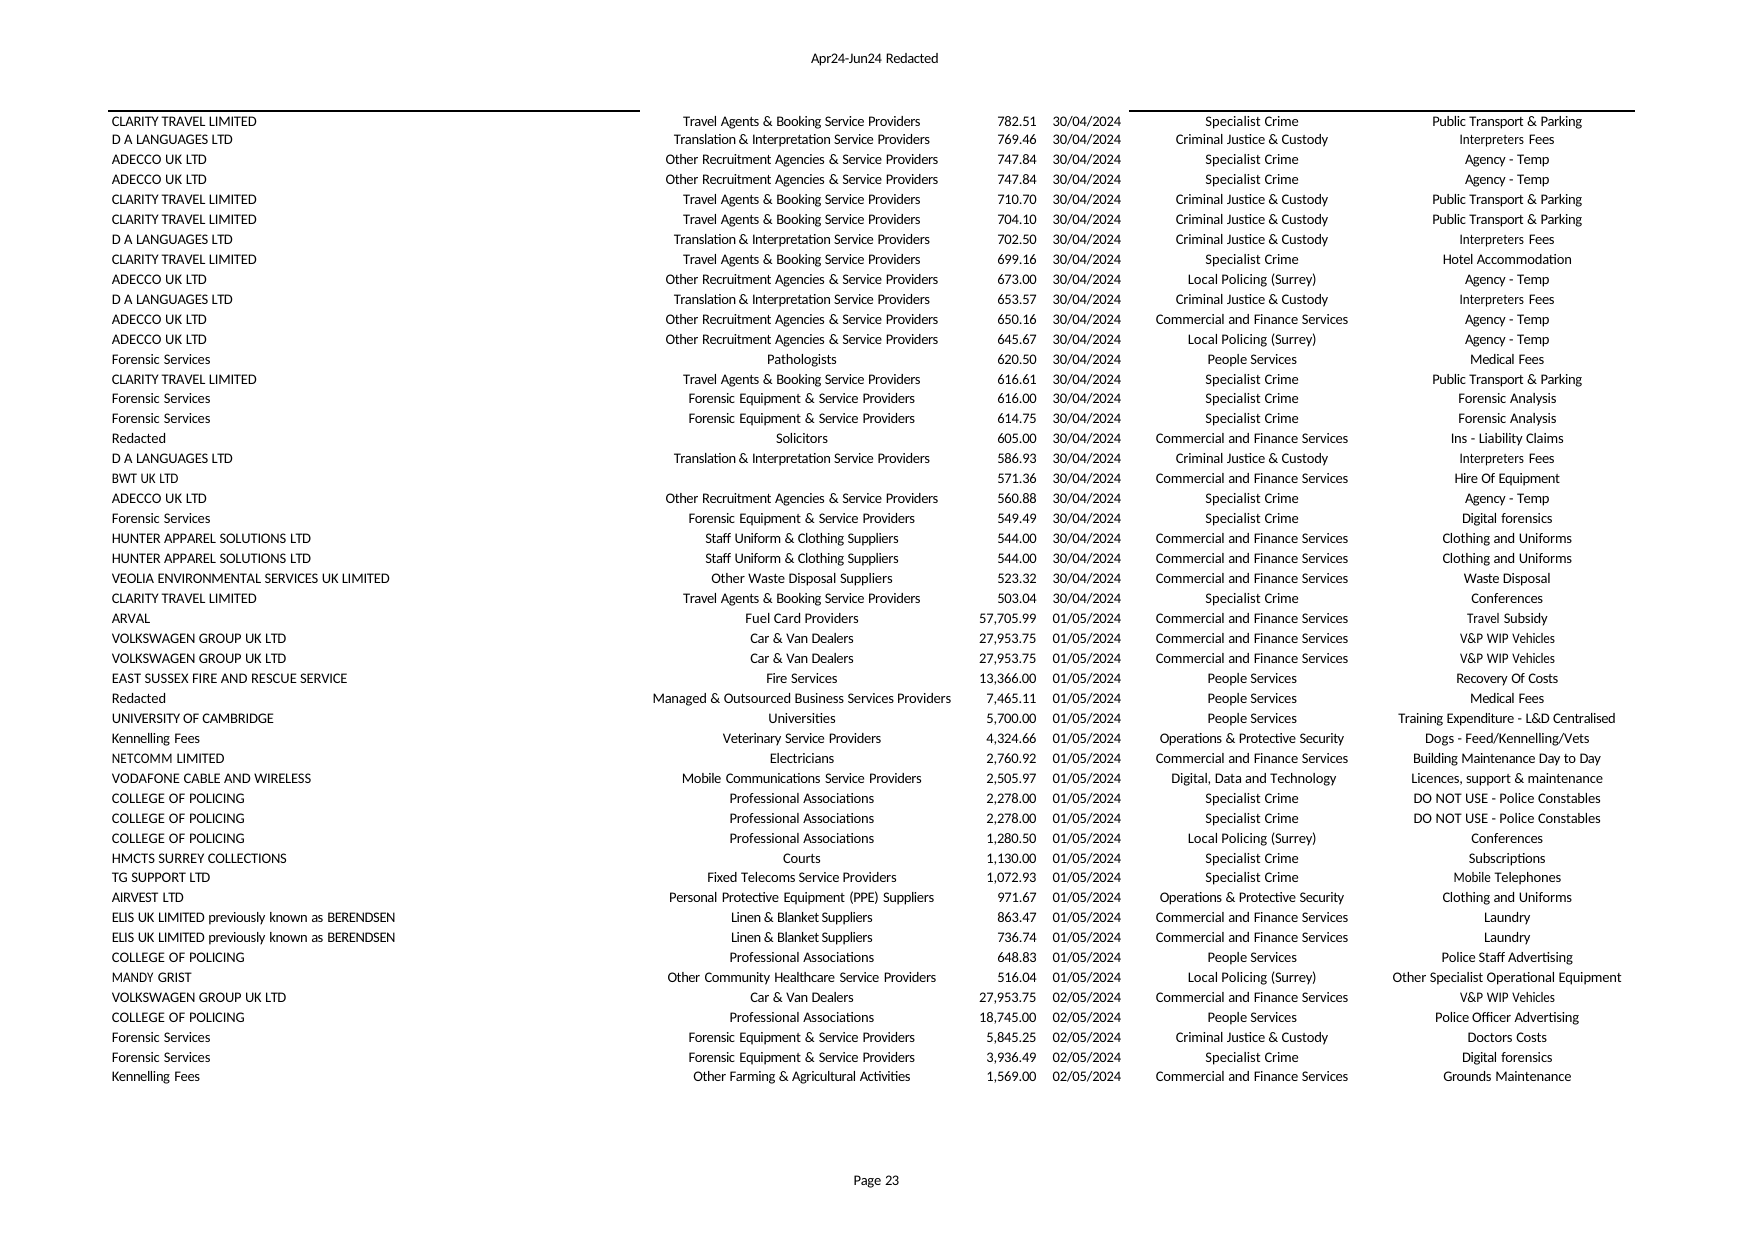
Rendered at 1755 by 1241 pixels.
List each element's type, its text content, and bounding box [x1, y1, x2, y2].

table_cell 30/04/2024 [1041, 110, 1129, 130]
table_cell Fixed Telecoms Service Providers [640, 869, 963, 888]
table_cell Commercial and Finance Services [1129, 988, 1376, 1008]
table_cell 01/05/2024 [1041, 908, 1129, 928]
table_cell Digital forensics [1376, 1048, 1635, 1068]
table_cell 01/05/2024 [1041, 609, 1129, 629]
table_cell Other Specialist Operational Equipment [1376, 968, 1635, 988]
table_cell 01/05/2024 [1041, 928, 1129, 948]
table_cell Professional Associations [640, 1008, 963, 1028]
table_cell Mobile Telephones [1376, 869, 1635, 888]
table_cell 01/05/2024 [1041, 769, 1129, 789]
table_cell 18,745.00 [963, 1008, 1041, 1028]
table_cell 2,278.00 [963, 789, 1041, 809]
table_cell People Services [1129, 689, 1376, 709]
table_cell Forensic Equipment & Service Providers [640, 410, 963, 429]
table_cell 516.04 [963, 968, 1041, 988]
table_cell Professional Associations [640, 809, 963, 829]
table_cell Car & Van Dealers [640, 649, 963, 669]
table_cell Specialist Crime [1129, 170, 1376, 190]
table_cell Grounds Maintenance [1376, 1068, 1635, 1087]
table_cell Forensic Equipment & Service Providers [640, 1028, 963, 1048]
table_cell Forensic Analysis [1376, 410, 1635, 429]
table_cell Veterinary Service Providers [640, 729, 963, 749]
table_cell Criminal Justice & Custody [1129, 130, 1376, 150]
table_cell 620.50 [963, 350, 1041, 369]
table_cell Specialist Crime [1129, 869, 1376, 888]
table_cell 30/04/2024 [1041, 350, 1129, 369]
table_cell ARVAL [108, 609, 640, 629]
table_cell Waste Disposal [1376, 569, 1635, 589]
table_cell Conferences [1376, 829, 1635, 848]
table_cell 30/04/2024 [1041, 589, 1129, 609]
table_cell Public Transport & Parking [1376, 370, 1635, 389]
table_cell UNIVERSITY OF CAMBRIDGE [108, 709, 640, 729]
table_cell 747.84 [963, 170, 1041, 190]
table_cell Specialist Crime [1129, 789, 1376, 809]
table_cell Criminal Justice & Custody [1129, 290, 1376, 310]
table_cell 736.74 [963, 928, 1041, 948]
table_cell TG SUPPORT LTD [108, 869, 640, 888]
table_cell Doctors Costs [1376, 1028, 1635, 1048]
table_cell ADECCO UK LTD [108, 310, 640, 330]
table_cell AIRVEST LTD [108, 889, 640, 908]
table_cell Agency - Temp [1376, 310, 1635, 330]
table_cell Travel Subsidy [1376, 609, 1635, 629]
table_cell CLARITY TRAVEL LIMITED [108, 210, 640, 230]
table_cell Forensic Services [108, 390, 640, 409]
table_cell 614.75 [963, 410, 1041, 429]
table_cell [640, 469, 963, 489]
table_cell Travel Agents & Booking Service Providers [640, 250, 963, 270]
table_cell Car & Van Dealers [640, 988, 963, 1008]
table_cell 648.83 [963, 948, 1041, 968]
table_cell Recovery Of Costs [1376, 669, 1635, 689]
table_cell Redacted [108, 430, 640, 449]
table_cell Specialist Crime [1129, 589, 1376, 609]
table_cell Car & Van Dealers [640, 629, 963, 649]
table_cell CLARITY TRAVEL LIMITED [108, 589, 640, 609]
table_cell Laundry [1376, 908, 1635, 928]
table_cell HUNTER APPAREL SOLUTIONS LTD [108, 549, 640, 569]
table_cell 653.57 [963, 290, 1041, 310]
table_cell Agency - Temp [1376, 270, 1635, 290]
table_cell 30/04/2024 [1041, 330, 1129, 349]
table_cell Specialist Crime [1129, 1048, 1376, 1068]
table_cell Commercial and Finance Services [1129, 310, 1376, 330]
table_cell ADECCO UK LTD [108, 270, 640, 290]
table_cell Criminal Justice & Custody [1129, 210, 1376, 230]
table_cell Medical Fees [1376, 689, 1635, 709]
table_cell 1,130.00 [963, 849, 1041, 868]
table_cell Travel Agents & Booking Service Providers [640, 370, 963, 389]
table_cell Public Transport & Parking [1376, 210, 1635, 230]
table_cell Criminal Justice & Custody [1129, 190, 1376, 210]
table_cell Criminal Justice & Custody [1129, 450, 1376, 469]
table_cell Forensic Services [108, 509, 640, 529]
table_cell 30/04/2024 [1041, 489, 1129, 509]
table_cell Agency - Temp [1376, 170, 1635, 190]
table_cell 01/05/2024 [1041, 869, 1129, 888]
table_cell Specialist Crime [1129, 112, 1376, 130]
table_cell 560.88 [963, 489, 1041, 509]
table_cell 769.46 [963, 130, 1041, 150]
table_cell ADECCO UK LTD [108, 489, 640, 509]
table_cell 571.36 [963, 469, 1041, 489]
table_cell People Services [1129, 350, 1376, 369]
table_cell D A LANGUAGES LTD [108, 450, 640, 469]
table_cell Training Expenditure - L&D Centralised [1376, 709, 1635, 729]
table_cell Operations & Protective Security [1129, 729, 1376, 749]
table_cell 3,936.49 [963, 1048, 1041, 1068]
table_cell CLARITY TRAVEL LIMITED [108, 370, 640, 389]
table_cell 57,705.99 [963, 609, 1041, 629]
table_cell Commercial and Finance Services [1129, 469, 1376, 489]
table_cell 30/04/2024 [1041, 190, 1129, 210]
table_cell Fuel Card Providers [640, 609, 963, 629]
table_cell Commercial and Finance Services [1129, 629, 1376, 649]
table_cell Other Waste Disposal Suppliers [640, 569, 963, 589]
table_cell Forensic Services [108, 1028, 640, 1048]
table_cell Medical Fees [1376, 350, 1635, 369]
table_cell VOLKSWAGEN GROUP UK LTD [108, 629, 640, 649]
table_cell 30/04/2024 [1041, 430, 1129, 449]
table_cell 01/05/2024 [1041, 829, 1129, 848]
table_cell V&P WIP Vehicles [1376, 629, 1635, 649]
table_cell 01/05/2024 [1041, 709, 1129, 729]
table_cell MANDY GRIST [108, 968, 640, 988]
table_cell 549.49 [963, 509, 1041, 529]
table_cell 30/04/2024 [1041, 130, 1129, 150]
table_cell Interpreters Fees [1376, 230, 1635, 250]
table_cell Pathologists [640, 350, 963, 369]
table_cell Universities [640, 709, 963, 729]
table_cell Solicitors [640, 430, 963, 449]
table_cell 30/04/2024 [1041, 270, 1129, 290]
table_cell Specialist Crime [1129, 370, 1376, 389]
table_cell Commercial and Finance Services [1129, 569, 1376, 589]
table_cell Other Recruitment Agencies & Service Providers [640, 330, 963, 349]
table_cell 2,278.00 [963, 809, 1041, 829]
table_cell 30/04/2024 [1041, 569, 1129, 589]
table_cell 710.70 [963, 190, 1041, 210]
table_cell Staff Uniform & Clothing Suppliers [640, 549, 963, 569]
table_cell Building Maintenance Day to Day [1376, 749, 1635, 769]
table_cell Interpreters Fees [1376, 290, 1635, 310]
table_cell 782.51 [963, 110, 1041, 130]
table_cell Translation & Interpretation Service Providers [640, 230, 963, 250]
table_cell Other Community Healthcare Service Providers [640, 968, 963, 988]
table_cell Specialist Crime [1129, 250, 1376, 270]
table_cell Clothing and Uniforms [1376, 889, 1635, 908]
table_cell Interpreters Fees [1376, 130, 1635, 150]
table_cell 1,569.00 [963, 1068, 1041, 1087]
table_cell BWT UK LTD [108, 469, 640, 489]
table_cell 616.00 [963, 390, 1041, 409]
table_cell 30/04/2024 [1041, 549, 1129, 569]
table_cell 27,953.75 [963, 629, 1041, 649]
table_cell D A LANGUAGES LTD [108, 290, 640, 310]
table_cell Local Policing (Surrey) [1129, 270, 1376, 290]
table_cell 704.10 [963, 210, 1041, 230]
table_cell Specialist Crime [1129, 489, 1376, 509]
table_cell Translation & Interpretation Service Providers [640, 130, 963, 150]
table_cell 863.47 [963, 908, 1041, 928]
table_cell COLLEGE OF POLICING [108, 789, 640, 809]
table_cell V&P WIP Vehicles [1376, 649, 1635, 669]
table_cell 01/05/2024 [1041, 629, 1129, 649]
table_cell Other Recruitment Agencies & Service Providers [640, 310, 963, 330]
table_cell V&P WIP Vehicles [1376, 988, 1635, 1008]
table_cell 30/04/2024 [1041, 230, 1129, 250]
table_cell Commercial and Finance Services [1129, 549, 1376, 569]
table_cell Criminal Justice & Custody [1129, 1028, 1376, 1048]
table_cell Digital, Data and Technology [1129, 769, 1376, 789]
table_cell D A LANGUAGES LTD [108, 230, 640, 250]
table_cell D A LANGUAGES LTD [108, 130, 640, 150]
table_cell People Services [1129, 1008, 1376, 1028]
table_cell Managed & Outsourced Business Services Providers [640, 689, 963, 709]
table_cell Commercial and Finance Services [1129, 928, 1376, 948]
table_cell 503.04 [963, 589, 1041, 609]
table_cell COLLEGE OF POLICING [108, 1008, 640, 1028]
table_cell Linen & Blanket Suppliers [640, 928, 963, 948]
table_cell 605.00 [963, 430, 1041, 449]
table_cell ADECCO UK LTD [108, 330, 640, 349]
table_cell 02/05/2024 [1041, 1048, 1129, 1068]
table_cell 01/05/2024 [1041, 749, 1129, 769]
table_cell Redacted [108, 689, 640, 709]
table_cell Forensic Equipment & Service Providers [640, 509, 963, 529]
table_cell 30/04/2024 [1041, 150, 1129, 170]
table_cell Forensic Equipment & Service Providers [640, 1048, 963, 1068]
table_cell People Services [1129, 709, 1376, 729]
table_cell Fire Services [640, 669, 963, 689]
table_cell Travel Agents & Booking Service Providers [640, 589, 963, 609]
table_cell 702.50 [963, 230, 1041, 250]
table_cell Travel Agents & Booking Service Providers [640, 110, 963, 130]
table_cell 673.00 [963, 270, 1041, 290]
table_cell Operations & Protective Security [1129, 889, 1376, 908]
table_cell VOLKSWAGEN GROUP UK LTD [108, 649, 640, 669]
table_cell 30/04/2024 [1041, 290, 1129, 310]
table_cell Hire Of Equipment [1376, 469, 1635, 489]
table_cell 2,505.97 [963, 769, 1041, 789]
table_cell 971.67 [963, 889, 1041, 908]
table_cell 01/05/2024 [1041, 789, 1129, 809]
table_cell 27,953.75 [963, 649, 1041, 669]
table_cell ELIS UK LIMITED previously known as BERENDSEN [108, 928, 640, 948]
table_cell EAST SUSSEX FIRE AND RESCUE SERVICE [108, 669, 640, 689]
table_cell Forensic Services [108, 1048, 640, 1068]
table_cell Professional Associations [640, 829, 963, 848]
table_cell 01/05/2024 [1041, 649, 1129, 669]
table_cell Subscriptions [1376, 849, 1635, 868]
table_cell Staff Uniform & Clothing Suppliers [640, 529, 963, 549]
table_cell 30/04/2024 [1041, 390, 1129, 409]
table_cell 523.32 [963, 569, 1041, 589]
table_cell 2,760.92 [963, 749, 1041, 769]
table_cell Local Policing (Surrey) [1129, 330, 1376, 349]
table_cell People Services [1129, 669, 1376, 689]
table_cell 30/04/2024 [1041, 469, 1129, 489]
table_cell 01/05/2024 [1041, 889, 1129, 908]
table_cell Commercial and Finance Services [1129, 609, 1376, 629]
table_cell 1,072.93 [963, 869, 1041, 888]
table_cell Commercial and Finance Services [1129, 749, 1376, 769]
table_cell Forensic Analysis [1376, 390, 1635, 409]
table_cell Commercial and Finance Services [1129, 1068, 1376, 1087]
table_cell Conferences [1376, 589, 1635, 609]
table_cell 30/04/2024 [1041, 410, 1129, 429]
table_cell 30/04/2024 [1041, 250, 1129, 270]
table_cell Other Farming & Agricultural Activities [640, 1068, 963, 1087]
table_cell 30/04/2024 [1041, 529, 1129, 549]
table_cell Laundry [1376, 928, 1635, 948]
table_cell Specialist Crime [1129, 150, 1376, 170]
table_cell NETCOMM LIMITED [108, 749, 640, 769]
table_cell Specialist Crime [1129, 509, 1376, 529]
table_cell Dogs - Feed/Kennelling/Vets [1376, 729, 1635, 749]
table_cell Criminal Justice & Custody [1129, 230, 1376, 250]
table_cell CLARITY TRAVEL LIMITED [108, 250, 640, 270]
table_cell 616.61 [963, 370, 1041, 389]
table_cell 01/05/2024 [1041, 849, 1129, 868]
table_cell 5,845.25 [963, 1028, 1041, 1048]
table_cell Courts [640, 849, 963, 868]
table_cell 30/04/2024 [1041, 210, 1129, 230]
table_cell People Services [1129, 948, 1376, 968]
table_cell Mobile Communications Service Providers [640, 769, 963, 789]
table_cell Other Recruitment Agencies & Service Providers [640, 150, 963, 170]
table_cell 01/05/2024 [1041, 689, 1129, 709]
table_cell Police Officer Advertising [1376, 1008, 1635, 1028]
table_cell 650.16 [963, 310, 1041, 330]
table_cell Other Recruitment Agencies & Service Providers [640, 270, 963, 290]
table_cell DO NOT USE - Police Constables [1376, 809, 1635, 829]
table_cell Agency - Temp [1376, 150, 1635, 170]
table_cell Ins - Liability Claims [1376, 430, 1635, 449]
table_cell Professional Associations [640, 789, 963, 809]
table_cell Professional Associations [640, 948, 963, 968]
table_cell Translation & Interpretation Service Providers [640, 450, 963, 469]
table_cell CLARITY TRAVEL LIMITED [108, 112, 640, 130]
table_cell 02/05/2024 [1041, 1068, 1129, 1087]
table_cell VODAFONE CABLE AND WIRELESS [108, 769, 640, 789]
table_cell HMCTS SURREY COLLECTIONS [108, 849, 640, 868]
table_cell 30/04/2024 [1041, 170, 1129, 190]
table_cell VOLKSWAGEN GROUP UK LTD [108, 988, 640, 1008]
table_cell Commercial and Finance Services [1129, 430, 1376, 449]
table_cell 01/05/2024 [1041, 669, 1129, 689]
table_cell Translation & Interpretation Service Providers [640, 290, 963, 310]
table_cell Electricians [640, 749, 963, 769]
table_cell Specialist Crime [1129, 809, 1376, 829]
table_cell 30/04/2024 [1041, 450, 1129, 469]
table_cell COLLEGE OF POLICING [108, 948, 640, 968]
table_cell 747.84 [963, 150, 1041, 170]
table_cell 645.67 [963, 330, 1041, 349]
table_cell ADECCO UK LTD [108, 150, 640, 170]
table_cell Commercial and Finance Services [1129, 908, 1376, 928]
table_cell Public Transport & Parking [1376, 190, 1635, 210]
table_cell 586.93 [963, 450, 1041, 469]
table_cell VEOLIA ENVIRONMENTAL SERVICES UK LIMITED [108, 569, 640, 589]
table_cell Specialist Crime [1129, 849, 1376, 868]
table_cell HUNTER APPAREL SOLUTIONS LTD [108, 529, 640, 549]
table_cell Other Recruitment Agencies & Service Providers [640, 489, 963, 509]
table_cell Kennelling Fees [108, 1068, 640, 1087]
table_cell COLLEGE OF POLICING [108, 809, 640, 829]
table_cell 01/05/2024 [1041, 948, 1129, 968]
table_cell ELIS UK LIMITED previously known as BERENDSEN [108, 908, 640, 928]
table_cell Commercial and Finance Services [1129, 649, 1376, 669]
table_cell Travel Agents & Booking Service Providers [640, 210, 963, 230]
table_cell Clothing and Uniforms [1376, 529, 1635, 549]
table_cell ADECCO UK LTD [108, 170, 640, 190]
table_cell Agency - Temp [1376, 330, 1635, 349]
table_cell 01/05/2024 [1041, 729, 1129, 749]
table_cell Forensic Services [108, 350, 640, 369]
table_cell Travel Agents & Booking Service Providers [640, 190, 963, 210]
table_cell Agency - Temp [1376, 489, 1635, 509]
table_cell Forensic Services [108, 410, 640, 429]
table_cell 13,366.00 [963, 669, 1041, 689]
table_cell 699.16 [963, 250, 1041, 270]
table_cell Forensic Equipment & Service Providers [640, 390, 963, 409]
table_cell 27,953.75 [963, 988, 1041, 1008]
table_cell CLARITY TRAVEL LIMITED [108, 190, 640, 210]
table_cell Local Policing (Surrey) [1129, 968, 1376, 988]
table_cell 01/05/2024 [1041, 809, 1129, 829]
table_cell 02/05/2024 [1041, 1028, 1129, 1048]
table_cell Interpreters Fees [1376, 450, 1635, 469]
table_cell Licences, support & maintenance [1376, 769, 1635, 789]
table_cell 30/04/2024 [1041, 509, 1129, 529]
table_cell Specialist Crime [1129, 410, 1376, 429]
table_cell COLLEGE OF POLICING [108, 829, 640, 848]
table_cell 544.00 [963, 529, 1041, 549]
table_cell Local Policing (Surrey) [1129, 829, 1376, 848]
table_cell DO NOT USE - Police Constables [1376, 789, 1635, 809]
table_cell Other Recruitment Agencies & Service Providers [640, 170, 963, 190]
table_cell 544.00 [963, 549, 1041, 569]
table_cell Hotel Accommodation [1376, 250, 1635, 270]
table_cell 5,700.00 [963, 709, 1041, 729]
table_cell 30/04/2024 [1041, 310, 1129, 330]
table_cell Kennelling Fees [108, 729, 640, 749]
table_cell Digital forensics [1376, 509, 1635, 529]
table_cell Commercial and Finance Services [1129, 529, 1376, 549]
table_cell 02/05/2024 [1041, 988, 1129, 1008]
table_cell Linen & Blanket Suppliers [640, 908, 963, 928]
table_cell 1,280.50 [963, 829, 1041, 848]
table_cell Police Staff Advertising [1376, 948, 1635, 968]
table_cell Public Transport & Parking [1376, 112, 1635, 130]
table_cell 7,465.11 [963, 689, 1041, 709]
table_cell Clothing and Uniforms [1376, 549, 1635, 569]
table_cell Specialist Crime [1129, 390, 1376, 409]
table_cell 30/04/2024 [1041, 370, 1129, 389]
table_cell Personal Protective Equipment (PPE) Suppliers [640, 889, 963, 908]
table_cell 01/05/2024 [1041, 968, 1129, 988]
table_cell 4,324.66 [963, 729, 1041, 749]
table_cell 02/05/2024 [1041, 1008, 1129, 1028]
